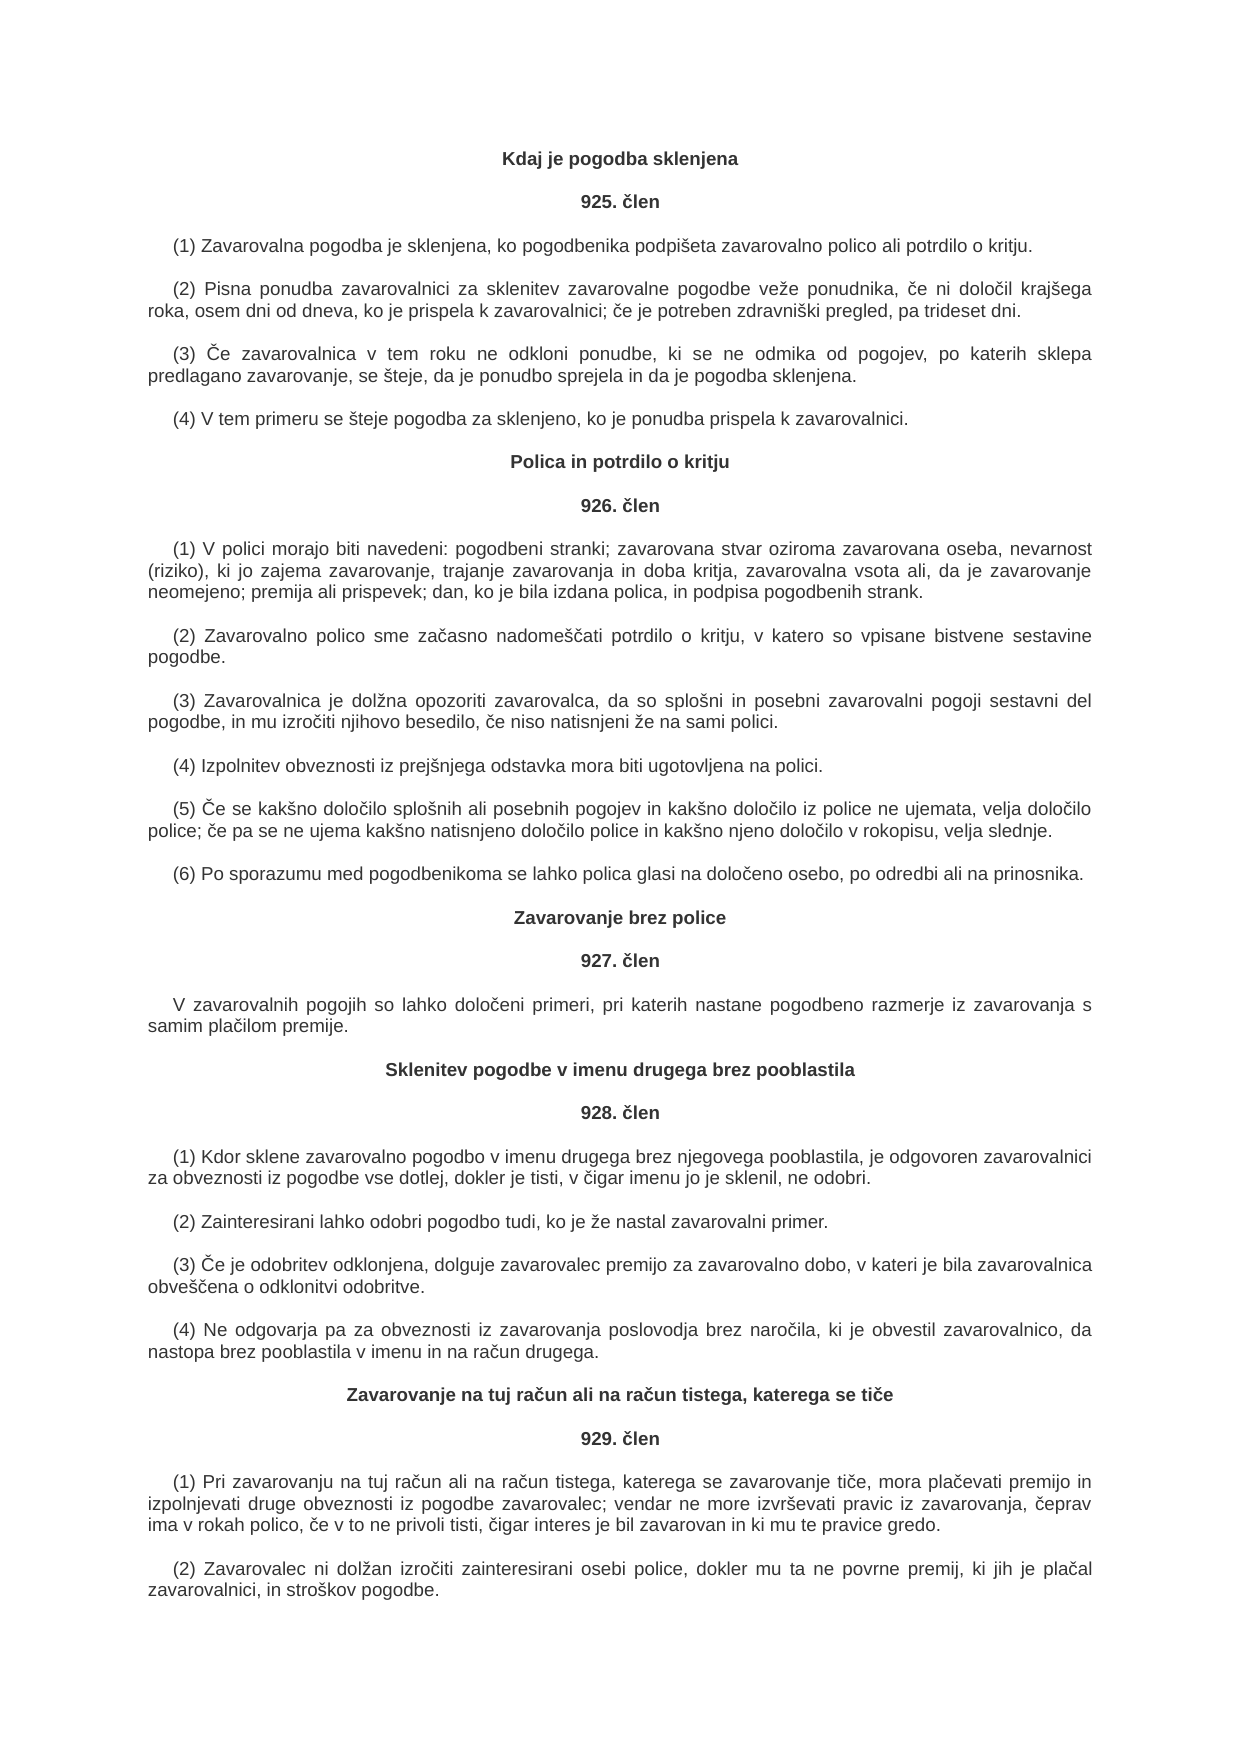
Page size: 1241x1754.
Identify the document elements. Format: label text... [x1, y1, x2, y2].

text Zavarovanje na tuj račun ali na račun tistega, katerega se tiče [148, 1384, 1093, 1405]
text (6) Po sporazumu med pogodbenikoma se lahko polica glasi na določeno osebo, po odredbi ali na prinosnika. [148, 863, 1093, 885]
text (2) Zavarovalno polico sme začasno nadomeščati potrdilo o kritju, v katero so vpisane bistvene sestavine pogodbe. [148, 625, 1093, 668]
text (1) Kdor sklene zavarovalno pogodbo v imenu drugega brez njegovega pooblastila, je odgovoren zavarovalnici za obveznosti iz pogodbe vse dotlej, dokler je tisti, v čigar imenu jo je sklenil, ne odobri. [148, 1145, 1093, 1188]
text 927. člen [148, 950, 1093, 972]
text (2) Zavarovalec ni dolžan izročiti zainteresirani osebi police, dokler mu ta ne povrne premij, ki jih je plačal zavarovalnici, in stroškov pogodbe. [148, 1557, 1093, 1600]
text 928. člen [148, 1102, 1093, 1123]
text (5) Če se kakšno določilo splošnih ali posebnih pogojev in kakšno določilo iz police ne ujemata, velja določilo police; če pa se ne ujema kakšno natisnjeno določilo police in kakšno njeno določilo v rokopisu, velja slednje. [148, 798, 1093, 841]
text (2) Zainteresirani lahko odobri pogodbo tudi, ko je že nastal zavarovalni primer. [148, 1210, 1093, 1232]
text Polica in potrdilo o kritju [148, 451, 1093, 473]
text Zavarovanje brez police [148, 907, 1093, 928]
text (3) Če zavarovalnica v tem roku ne odkloni ponudbe, ki se ne odmika od pogojev, po katerih sklepa predlagano zavarovanje, se šteje, da je ponudbo sprejela in da je pogodba sklenjena. [148, 343, 1093, 386]
text 925. člen [148, 191, 1093, 213]
text (1) V polici morajo biti navedeni: pogodbeni stranki; zavarovana stvar oziroma zavarovana oseba, nevarnost (riziko), ki jo zajema zavarovanje, trajanje zavarovanja in doba kritja, zavarovalna vsota ali, da je zavarovanje neomejeno; premija ali prispevek; dan, ko je bila izdana polica, in podpisa pogodbenih strank. [148, 538, 1093, 603]
text (4) Ne odgovarja pa za obveznosti iz zavarovanja poslovodja brez naročila, ki je obvestil zavarovalnico, da nastopa brez pooblastila v imenu in na račun drugega. [148, 1319, 1093, 1362]
text Kdaj je pogodba sklenjena [148, 148, 1093, 169]
text (3) Če je odobritev odklonjena, dolguje zavarovalec premijo za zavarovalno dobo, v kateri je bila zavarovalnica obveščena o odklonitvi odobritve. [148, 1254, 1093, 1297]
text (1) Zavarovalna pogodba je sklenjena, ko pogodbenika podpišeta zavarovalno polico ali potrdilo o kritju. [148, 234, 1093, 256]
text (4) Izpolnitev obveznosti iz prejšnjega odstavka mora biti ugotovljena na polici. [148, 755, 1093, 776]
text (4) V tem primeru se šteje pogodba za sklenjeno, ko je ponudba prispela k zavarovalnici. [148, 408, 1093, 429]
text Sklenitev pogodbe v imenu drugega brez pooblastila [148, 1058, 1093, 1080]
text 929. člen [148, 1427, 1093, 1449]
text 926. člen [148, 495, 1093, 516]
text (1) Pri zavarovanju na tuj račun ali na račun tistega, katerega se zavarovanje tiče, mora plačevati premijo in izpolnjevati druge obveznosti iz pogodbe zavarovalec; vendar ne more izvrševati pravic iz zavarovanja, čeprav ima v rokah polico, če v to ne privoli tisti, čigar interes je bil zavarovan in ki mu te pravice gredo. [148, 1471, 1093, 1535]
text V zavarovalnih pogojih so lahko določeni primeri, pri katerih nastane pogodbeno razmerje iz zavarovanja s samim plačilom premije. [148, 993, 1093, 1037]
text (2) Pisna ponudba zavarovalnici za sklenitev zavarovalne pogodbe veže ponudnika, če ni določil krajšega roka, osem dni od dneva, ko je prispela k zavarovalnici; če je potreben zdravniški pregled, pa trideset dni. [148, 278, 1093, 321]
text (3) Zavarovalnica je dolžna opozoriti zavarovalca, da so splošni in posebni zavarovalni pogoji sestavni del pogodbe, in mu izročiti njihovo besedilo, če niso natisnjeni že na sami polici. [148, 690, 1093, 733]
